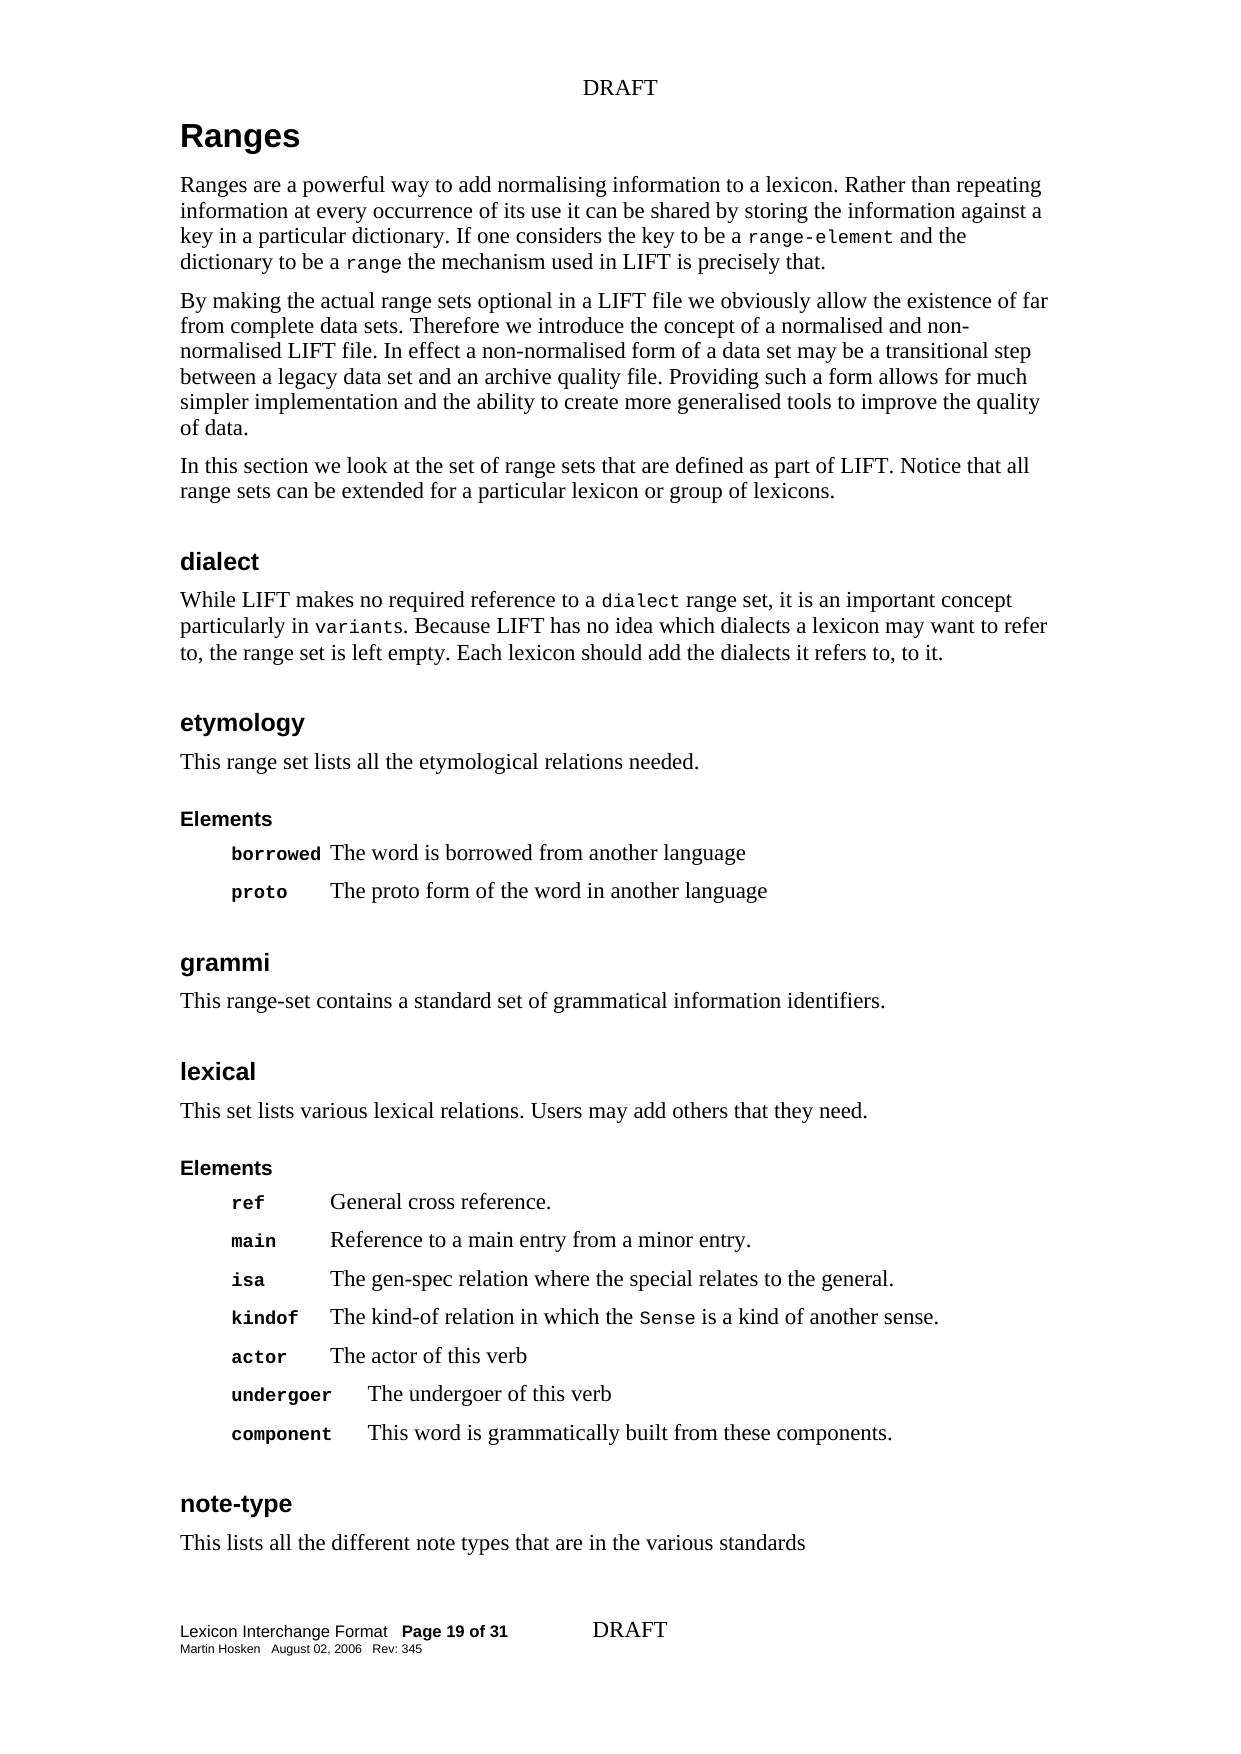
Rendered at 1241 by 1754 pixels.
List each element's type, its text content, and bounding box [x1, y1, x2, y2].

text This lists all the different note types that are in the various standards [180, 1530, 1061, 1555]
text ref General cross reference. [231, 1189, 1061, 1215]
text isa The gen-spec relation where the special relates to the general. [231, 1266, 1061, 1292]
text Ranges are a powerful way to add normalising information to a lexicon. Rather than repeating information at every occurrence of its use it can be shared by storing the information against a key in a particular dictionary. If one considers the key to be a range-element and the dictionary to be a range the mechanism used in LIFT is precisely that. [180, 172, 1061, 275]
text kindof The kind-of relation in which the Sense is a kind of another sense. [231, 1304, 1061, 1330]
text main Reference to a main entry from a minor entry. [231, 1227, 1061, 1253]
subtitle grammi [180, 948, 1061, 976]
text While LIFT makes no required reference to a dialect range set, it is an important concept particularly in variants. Because LIFT has no idea which dialects a lexicon may want to refer to, the range set is left empty. Each lexicon should add the dialects it refers to, to it. [180, 587, 1061, 665]
subtitle Elements [180, 808, 1061, 831]
text This set lists various lexical relations. Users may add others that they need. [180, 1098, 1061, 1123]
text borrowed The word is borrowed from another language [231, 840, 1061, 866]
subtitle dialect [180, 547, 1061, 575]
text actor The actor of this verb [231, 1343, 1061, 1369]
subtitle note-type [180, 1490, 1061, 1518]
subtitle etymology [180, 709, 1061, 737]
text proto The proto form of the word in another language [231, 878, 1061, 904]
text This range-set contains a standard set of grammatical information identifiers. [180, 988, 1061, 1014]
text By making the actual range sets optional in a LIFT file we obviously allow the existence of far from complete data sets. Therefore we introduce the concept of a normalised and non-normalised LIFT file. In effect a non-normalised form of a data set may be a transitional step between a legacy data set and an archive quality file. Providing such a form allows for much simpler implementation and the ability to create more generalised tools to improve the quality of data. [180, 288, 1061, 440]
text undergoer The undergoer of this verb [231, 1381, 1061, 1407]
subtitle Ranges [180, 117, 1061, 154]
text In this section we look at the set of range sets that are defined as part of LIFT. Notice that all range sets can be extended for a particular lexicon or group of lexicons. [180, 453, 1061, 503]
text This range set lists all the etymological relations needed. [180, 749, 1061, 774]
subtitle Elements [180, 1157, 1061, 1180]
subtitle lexical [180, 1058, 1061, 1086]
text component This word is grammatically built from these components. [231, 1420, 1061, 1446]
